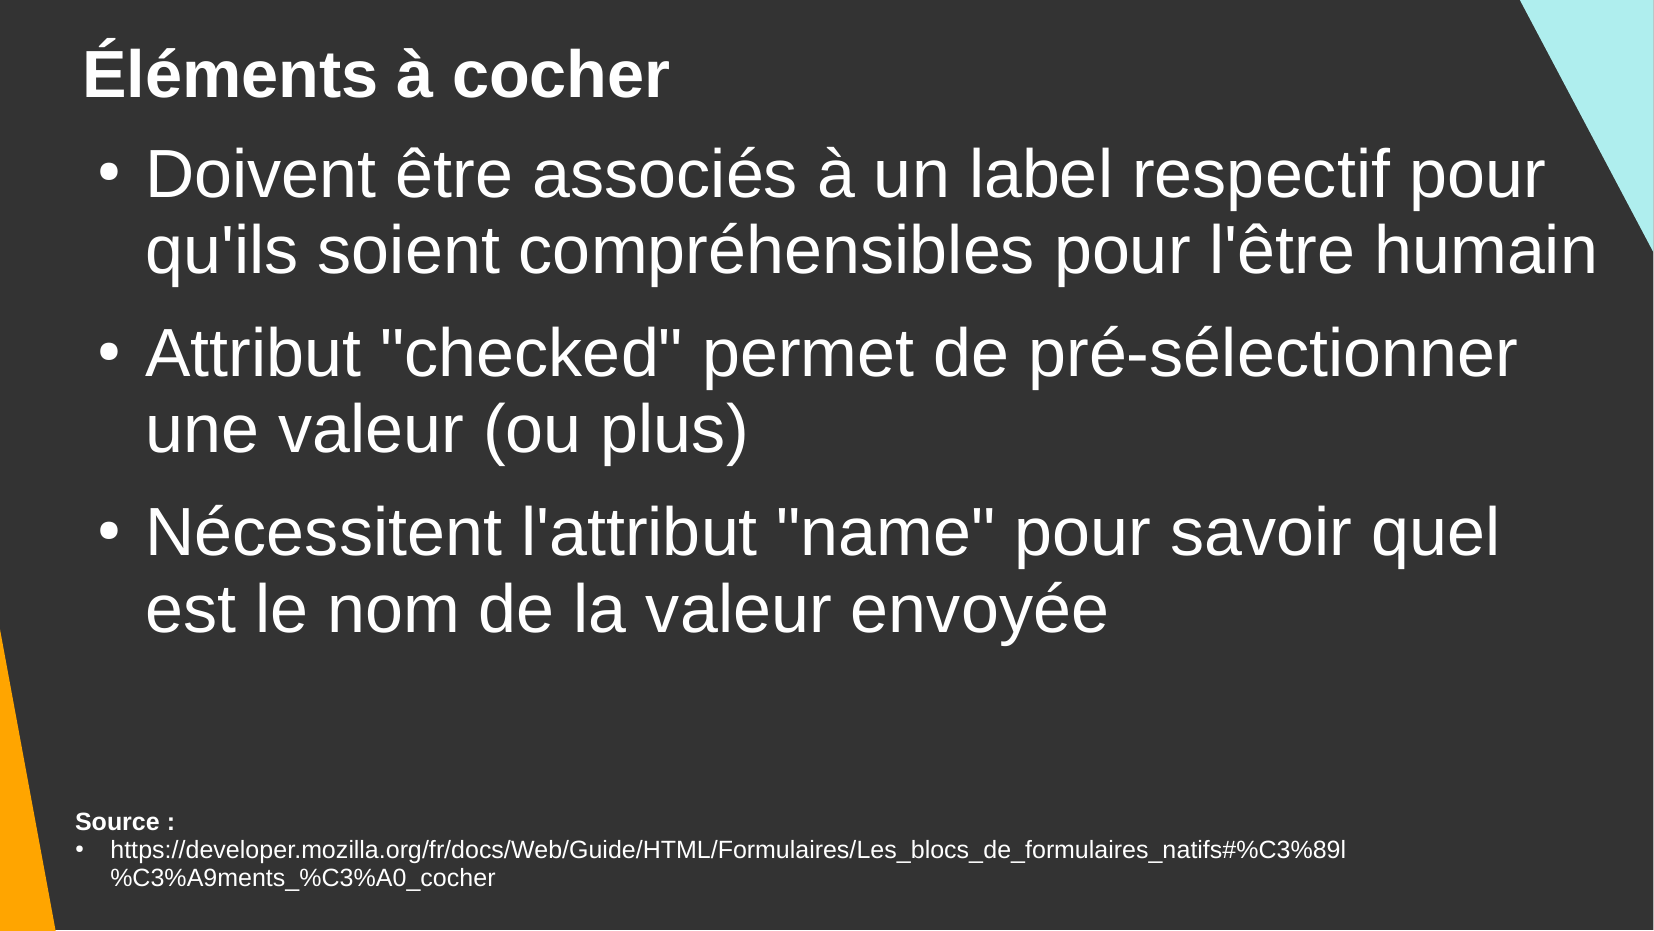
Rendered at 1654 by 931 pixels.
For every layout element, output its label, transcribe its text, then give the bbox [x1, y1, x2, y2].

list Doivent être associés à un label respectif pour qu'ils soient compréhensibles pour l'être humain Attribut "checked" permet de pré-sélectionner une valeur (ou plus) Nécessitent l'attribut "name" pour savoir quel est le nom de la valeur envoyée [80, 135, 1605, 665]
text_box [0, 629, 56, 931]
title Éléments à cocher [82, 37, 1571, 114]
text_box [1519, 0, 1654, 254]
text_box Source : https://developer.mozilla.org/fr/docs/Web/Guide/HTML/Formulaires/Les_blocs_de_formulaires_natifs#%C3%89l%C3%A9ments_%C3%A0_cocher [60, 800, 1546, 900]
